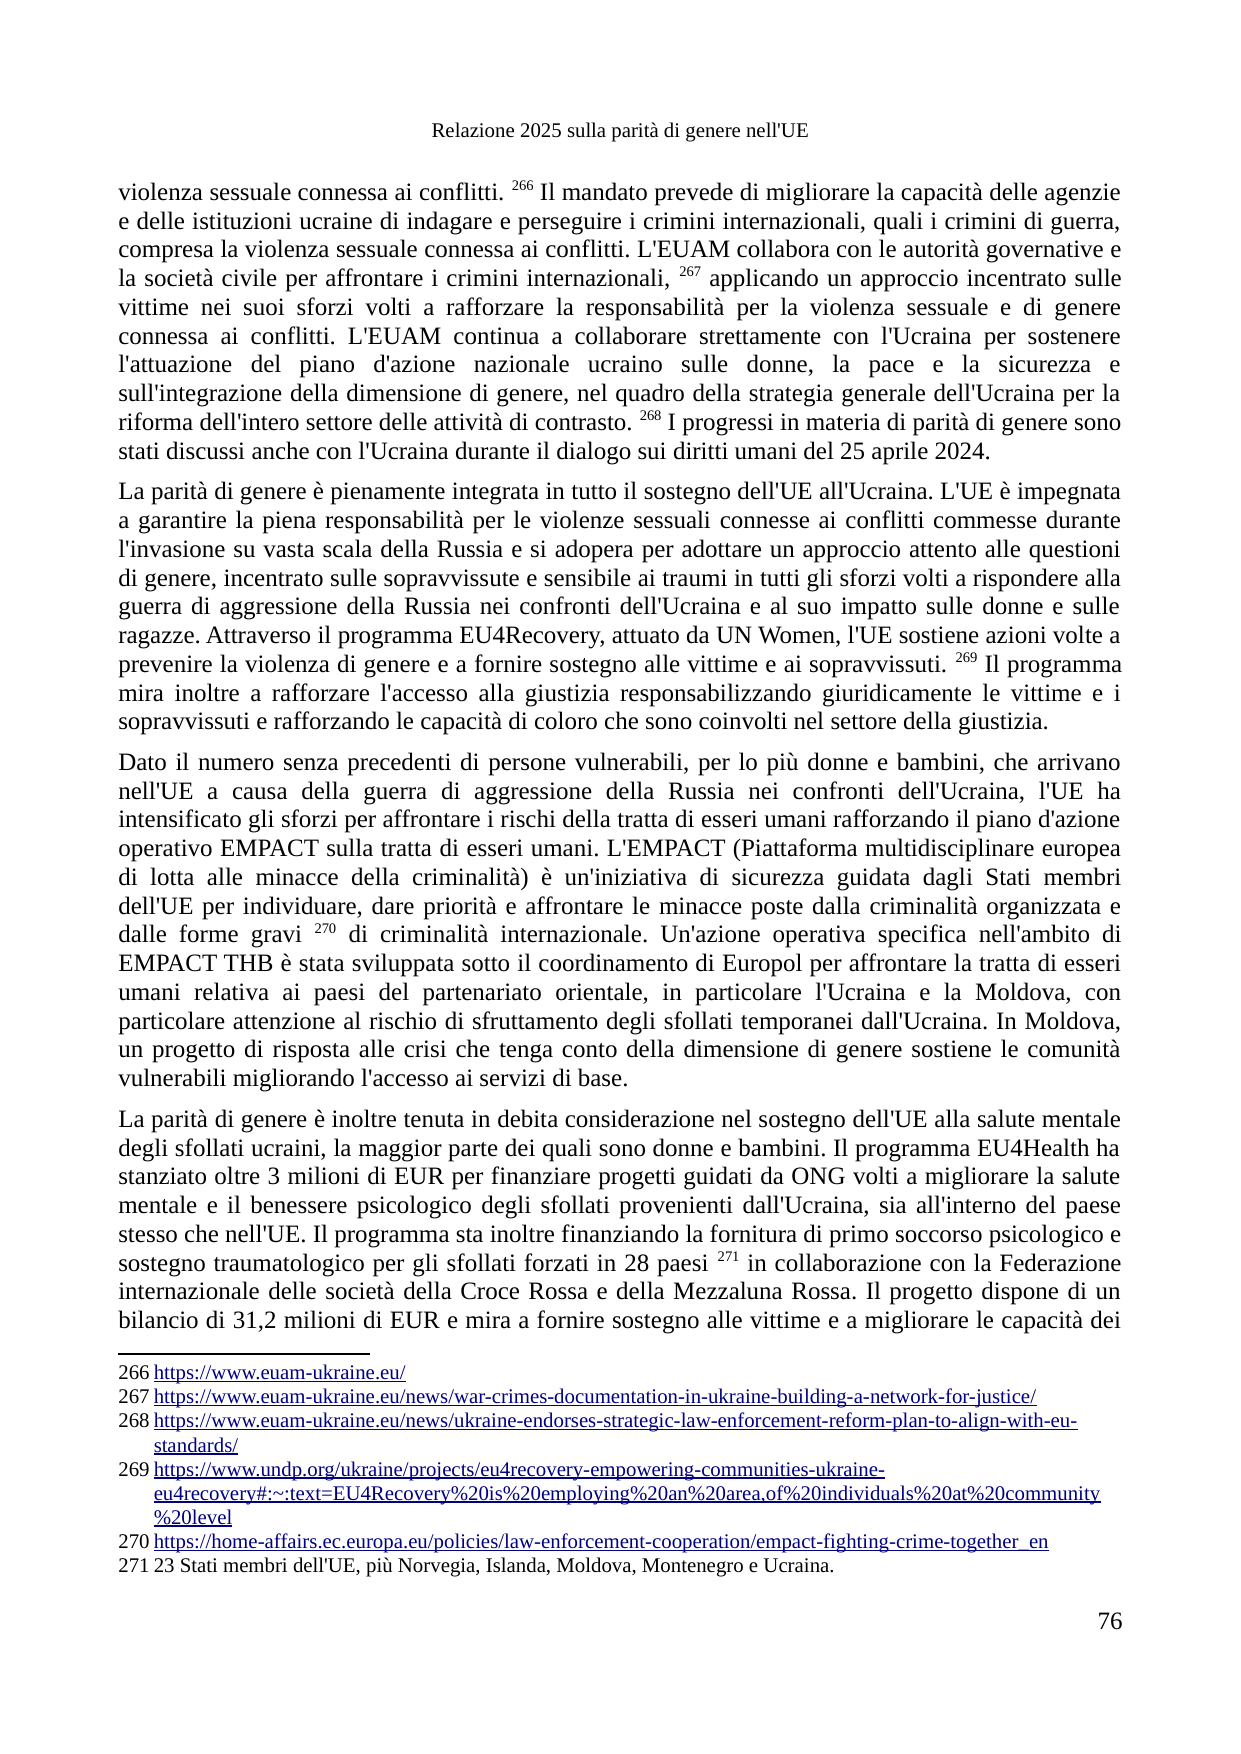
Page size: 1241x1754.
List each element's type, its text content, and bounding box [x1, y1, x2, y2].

text https://www.euam-ukraine.eu/news/war-crimes-documentation-in-ukraine-building-a-network-for-justice/ [118, 1384, 1122, 1408]
text https://www.euam-ukraine.eu/ [118, 1360, 1122, 1384]
text https://home-affairs.ec.europa.eu/policies/law-enforcement-cooperation/empact-fighting-crime-together_en [118, 1529, 1122, 1553]
text La parità di genere è pienamente integrata in tutto il sostegno dell'UE all'Ucraina. L'UE è impegnata a garantire la piena responsabilità per le violenze sessuali connesse ai conflitti commesse durante l'invasione su vasta scala della Russia e si adopera per adottare un approccio attento alle questioni di genere, incentrato sulle sopravvissute e sensibile ai traumi in tutti gli sforzi volti a rispondere alla guerra di aggressione della Russia nei confronti dell'Ucraina e al suo impatto sulle donne e sulle ragazze. Attraverso il programma EU4Recovery, attuato da UN Women, l'UE sostiene azioni volte a prevenire la violenza di genere e a fornire sostegno alle vittime e ai sopravvissuti. Il programma mira inoltre a rafforzare l'accesso alla giustizia responsabilizzando giuridicamente le vittime e i sopravvissuti e rafforzando le capacità di coloro che sono coinvolti nel settore della giustizia. [118, 476, 1122, 735]
text https://www.euam-ukraine.eu/news/ukraine-endorses-strategic-law-enforcement-reform-plan-to-align-with-eu-standards/ [118, 1408, 1122, 1457]
text https://www.undp.org/ukraine/projects/eu4recovery-empowering-communities-ukraine-eu4recovery#:~:text=EU4Recovery%20is%20employing%20an%20area,of%20individuals%20at%20community%20level [118, 1457, 1122, 1529]
text La parità di genere è inoltre tenuta in debita considerazione nel sostegno dell'UE alla salute mentale degli sfollati ucraini, la maggior parte dei quali sono donne e bambini. Il programma EU4Health ha stanziato oltre 3 milioni di EUR per finanziare progetti guidati da ONG volti a migliorare la salute mentale e il benessere psicologico degli sfollati provenienti dall'Ucraina, sia all'interno del paese stesso che nell'UE. Il programma sta inoltre finanziando la fornitura di primo soccorso psicologico e sostegno traumatologico per gli sfollati forzati in 28 paesi in collaborazione con la Federazione internazionale delle società della Croce Rossa e della Mezzaluna Rossa. Il progetto dispone di un bilancio di 31,2 milioni di EUR e mira a fornire sostegno alle vittime e a migliorare le capacità dei [118, 1104, 1122, 1334]
text 23 Stati membri dell'UE, più Norvegia, Islanda, Moldova, Montenegro e Ucraina. [118, 1553, 1122, 1577]
text Dato il numero senza precedenti di persone vulnerabili, per lo più donne e bambini, che arrivano nell'UE a causa della guerra di aggressione della Russia nei confronti dell'Ucraina, l'UE ha intensificato gli sforzi per affrontare i rischi della tratta di esseri umani rafforzando il piano d'azione operativo EMPACT sulla tratta di esseri umani. L'EMPACT (Piattaforma multidisciplinare europea di lotta alle minacce della criminalità) è un'iniziativa di sicurezza guidata dagli Stati membri dell'UE per individuare, dare priorità e affrontare le minacce poste dalla criminalità organizzata e dalle forme gravi di criminalità internazionale. Un'azione operativa specifica nell'ambito di EMPACT THB è stata sviluppata sotto il coordinamento di Europol per affrontare la tratta di esseri umani relativa ai paesi del partenariato orientale, in particolare l'Ucraina e la Moldova, con particolare attenzione al rischio di sfruttamento degli sfollati temporanei dall'Ucraina. In Moldova, un progetto di risposta alle crisi che tenga conto della dimensione di genere sostiene le comunità vulnerabili migliorando l'accesso ai servizi di base. [118, 747, 1122, 1092]
text violenza sessuale connessa ai conflitti. Il mandato prevede di migliorare la capacità delle agenzie e delle istituzioni ucraine di indagare e perseguire i crimini internazionali, quali i crimini di guerra, compresa la violenza sessuale connessa ai conflitti. L'EUAM collabora con le autorità governative e la società civile per affrontare i crimini internazionali, applicando un approccio incentrato sulle vittime nei suoi sforzi volti a rafforzare la responsabilità per la violenza sessuale e di genere connessa ai conflitti. L'EUAM continua a collaborare strettamente con l'Ucraina per sostenere l'attuazione del piano d'azione nazionale ucraino sulle donne, la pace e la sicurezza e sull'integrazione della dimensione di genere, nel quadro della strategia generale dell'Ucraina per la riforma dell'intero settore delle attività di contrasto. I progressi in materia di parità di genere sono stati discussi anche con l'Ucraina durante il dialogo sui diritti umani del 25 aprile 2024. [118, 177, 1122, 464]
